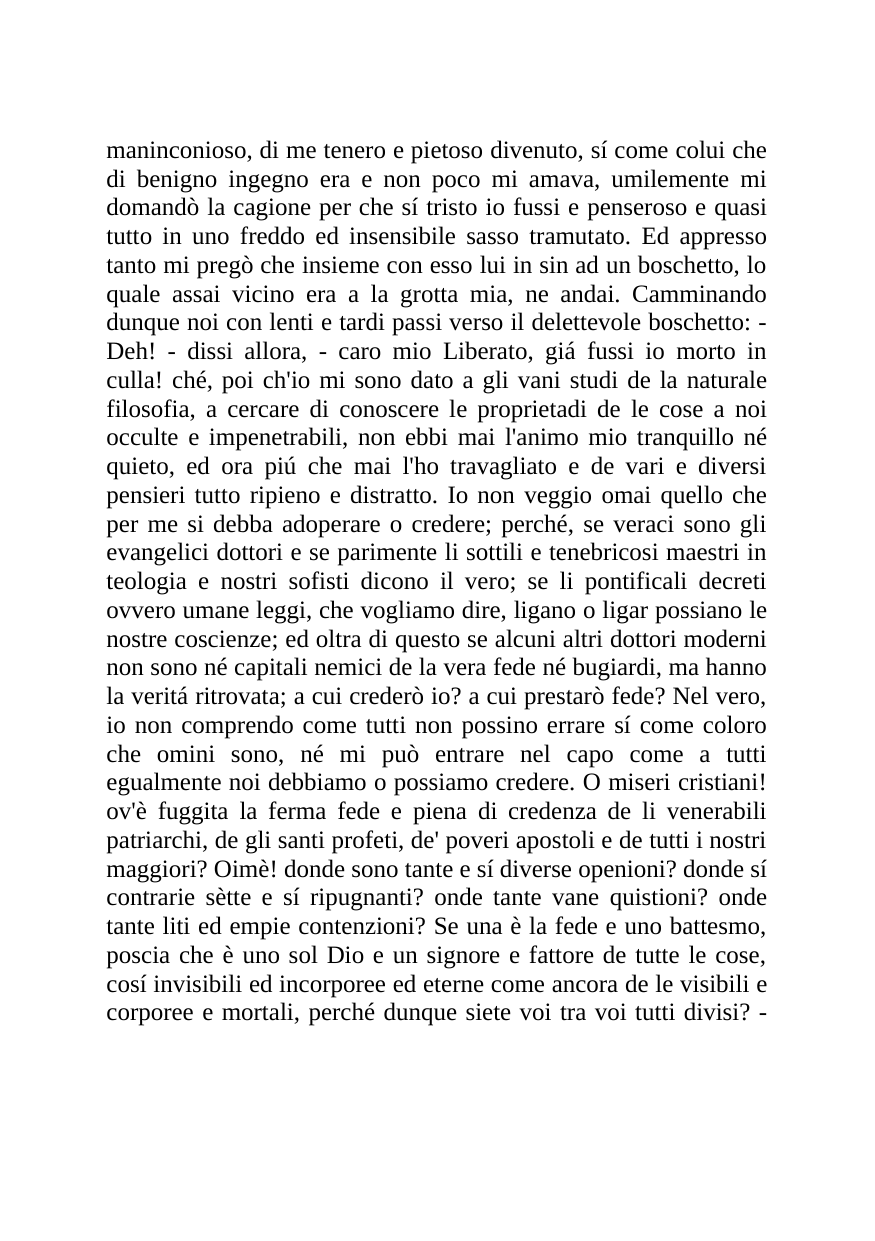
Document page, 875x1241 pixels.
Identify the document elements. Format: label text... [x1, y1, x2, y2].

text maninconioso, di me tenero e pietoso divenuto, sí come colui che di benigno ingegno era e non poco mi amava, umilemente mi domandò la cagione per che sí tristo io fussi e penseroso e quasi tutto in uno freddo ed insensibile sasso tramutato. Ed appresso tanto mi pregò che insieme con esso lui in sin ad un boschetto, lo quale assai vicino era a la grotta mia, ne andai. Camminando dunque noi con lenti e tardi passi verso il delettevole boschetto: - Deh! - dissi allora, - caro mio Liberato, giá fussi io morto in culla! ché, poi ch'io mi sono dato a gli vani studi de la naturale filosofia, a cercare di conoscere le proprietadi de le cose a noi occulte e impenetrabili, non ebbi mai l'animo mio tranquillo né quieto, ed ora piú che mai l'ho travagliato e de vari e diversi pensieri tutto ripieno e distratto. Io non veggio omai quello che per me si debba adoperare o credere; perché, se veraci sono gli evangelici dottori e se parimente li sottili e tenebricosi maestri in teologia e nostri sofisti dicono il vero; se li pontificali decreti ovvero umane leggi, che vogliamo dire, ligano o ligar possiano le nostre coscienze; ed oltra di questo se alcuni altri dottori moderni non sono né capitali nemici de la vera fede né bugiardi, ma hanno la veritá ritrovata; a cui crederò io? a cui prestarò fede? Nel vero, io non comprendo come tutti non possino errare sí come coloro che omini sono, né mi può entrare nel capo come a tutti egualmente noi debbiamo o possiamo credere. O miseri cristiani! ov'è fuggita la ferma fede e piena di credenza de li venerabili patriarchi, de gli santi profeti, de' poveri apostoli e de tutti i nostri maggiori? Oimè! donde sono tante e sí diverse openioni? donde sí contrarie sètte e sí ripugnanti? onde tante vane quistioni? onde tante liti ed empie contenzioni? Se una è la fede e uno battesmo, poscia che è uno sol Dio e un signore e fattore de tutte le cose, cosí invisibili ed incorporee ed eterne come ancora de le visibili e corporee e mortali, perché dunque siete voi tra voi tutti divisi? [106, 135, 768, 1026]
